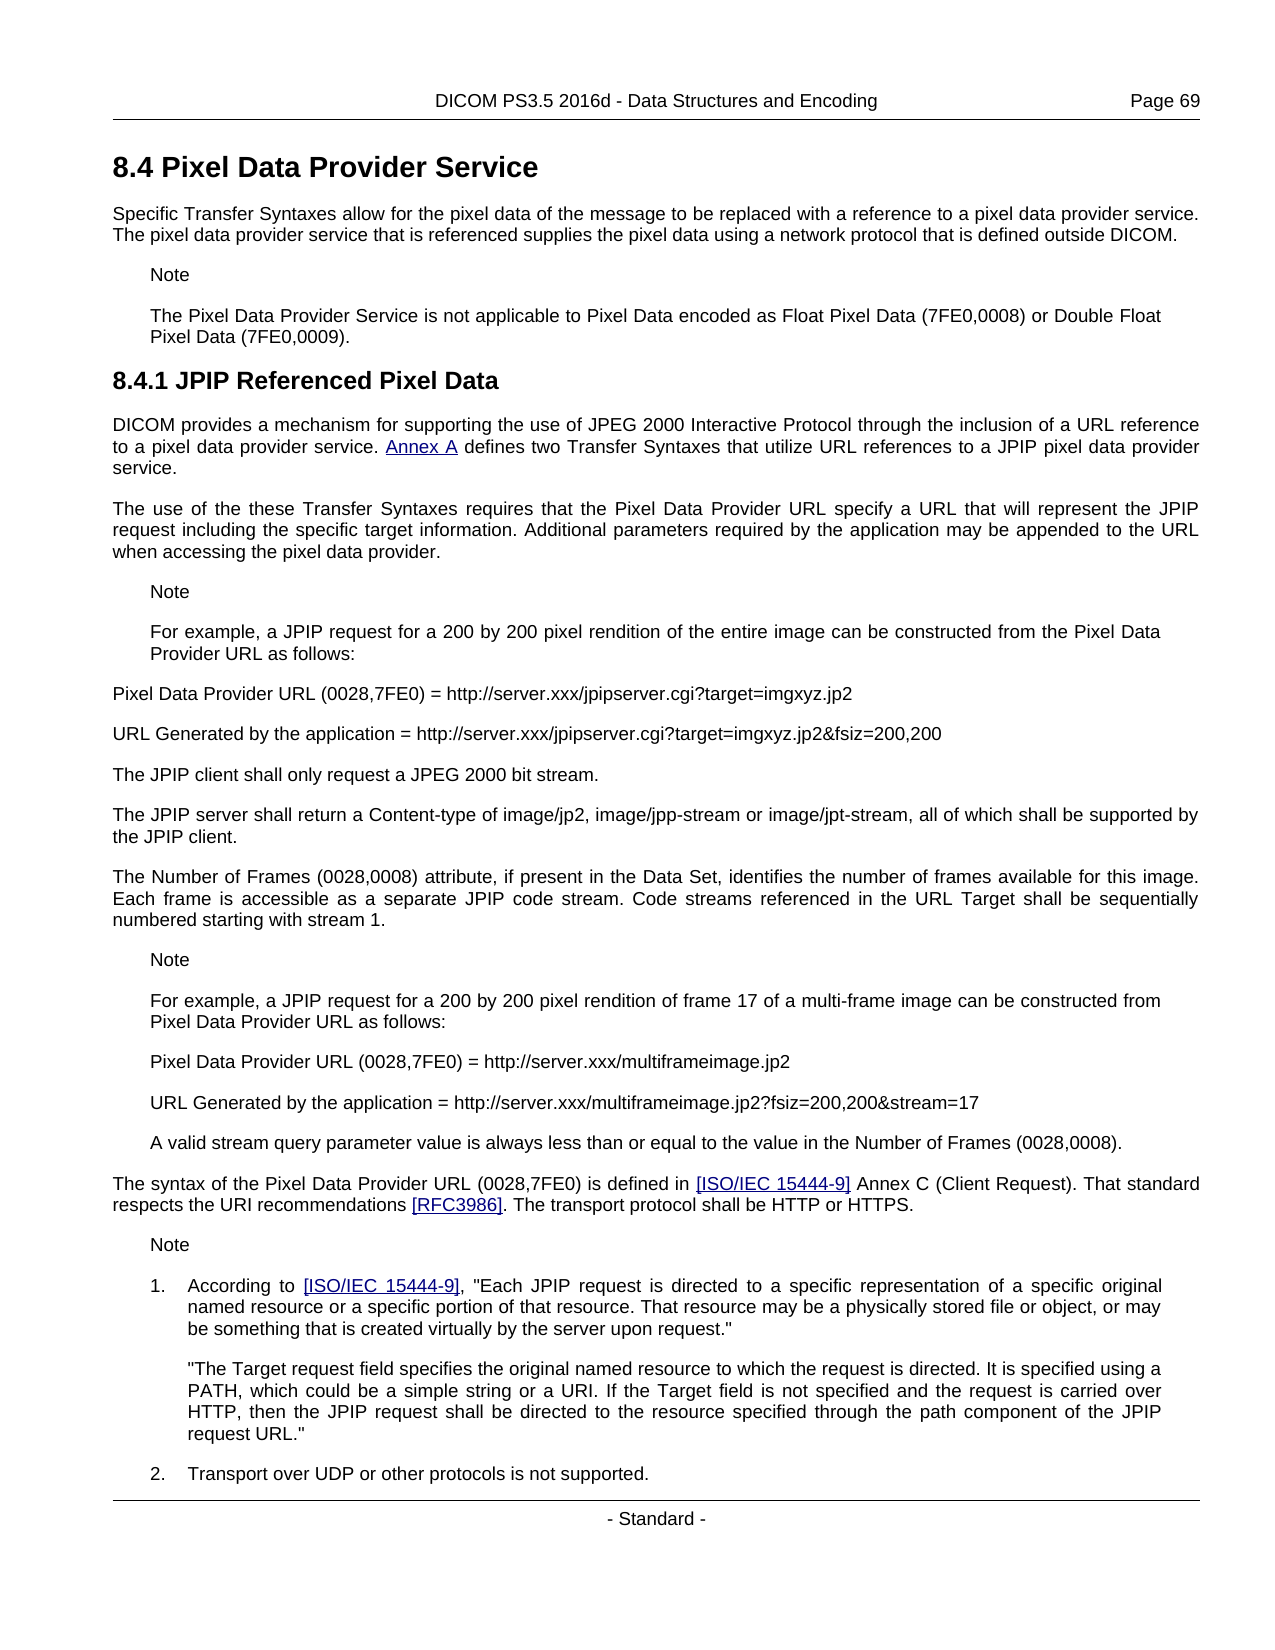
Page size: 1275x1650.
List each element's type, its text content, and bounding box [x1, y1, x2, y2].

text The Number of Frames (0028,0008) attribute, if present in the Data Set, identifies the number of frames available for this image. Each frame is accessible as a separate JPIP code stream. Code streams referenced in the URL Target shall be sequentially numbered starting with stream 1. [112, 866, 1200, 930]
text A valid stream query parameter value is always less than or equal to the value in the Number of Frames (0028,0008). [150, 1132, 1162, 1153]
text The syntax of the Pixel Data Provider URL (0028,7FE0) is defined in [ISO/IEC 15444-9] Annex C (Client Request). That standard respects the URI recommendations [RFC3986]. The transport protocol shall be HTTP or HTTPS. [112, 1172, 1200, 1215]
text The JPIP server shall return a Content-type of image/jp2, image/jpp-stream or image/jpt-stream, all of which shall be supported by the JPIP client. [112, 804, 1200, 847]
text Note [150, 949, 1162, 971]
list According to [ISO/IEC 15444-9], "Each JPIP request is directed to a specific representation of a specific original named resource or a specific portion of that resource. That resource may be a physically stored file or object, or may be something that is created virtually by the server upon request." [150, 1274, 1162, 1339]
text URL Generated by the application = http://server.xxx/jpipserver.cgi?target=imgxyz.jp2&fsiz=200,200 [112, 723, 1200, 745]
text Note [150, 1234, 1162, 1256]
text For example, a JPIP request for a 200 by 200 pixel rendition of the entire image can be constructed from the Pixel Data Provider URL as follows: [150, 621, 1162, 664]
text DICOM provides a mechanism for supporting the use of JPEG 2000 Interactive Protocol through the inclusion of a URL reference to a pixel data provider service. Annex A defines two Transfer Syntaxes that utilize URL references to a JPIP pixel data provider service. [112, 414, 1200, 478]
text 8.4 Pixel Data Provider Service [112, 150, 1200, 183]
text Pixel Data Provider URL (0028,7FE0) = http://server.xxx/multiframeimage.jp2 [150, 1051, 1162, 1073]
text For example, a JPIP request for a 200 by 200 pixel rendition of frame 17 of a multi-frame image can be constructed from Pixel Data Provider URL as follows: [150, 989, 1162, 1033]
text Specific Transfer Syntaxes allow for the pixel data of the message to be replaced with a reference to a pixel data provider service. The pixel data provider service that is referenced supplies the pixel data using a network protocol that is defined outside DICOM. [112, 202, 1200, 245]
text Note [150, 581, 1162, 602]
text Note [150, 264, 1162, 286]
list "The Target request field specifies the original named resource to which the request is directed. It is specified using a PATH, which could be a simple string or a URI. If the Target field is not specified and the request is carried over HTTP, then the JPIP request shall be directed to the resource specified through the path component of the JPIP request URL." [150, 1358, 1162, 1444]
text 8.4.1 JPIP Referenced Pixel Data [112, 366, 1200, 395]
text Pixel Data Provider URL (0028,7FE0) = http://server.xxx/jpipserver.cgi?target=imgxyz.jp2 [112, 683, 1200, 704]
text URL Generated by the application = http://server.xxx/multiframeimage.jp2?fsiz=200,200&stream=17 [150, 1092, 1162, 1113]
text The JPIP client shall only request a JPEG 2000 bit stream. [112, 763, 1200, 785]
text The use of the these Transfer Syntaxes requires that the Pixel Data Provider URL specify a URL that will represent the JPIP request including the specific target information. Additional parameters required by the application may be appended to the URL when accessing the pixel data provider. [112, 497, 1200, 562]
list Transport over UDP or other protocols is not supported. [150, 1463, 1162, 1484]
text The Pixel Data Provider Service is not applicable to Pixel Data encoded as Float Pixel Data (7FE0,0008) or Double Float Pixel Data (7FE0,0009). [150, 304, 1162, 348]
